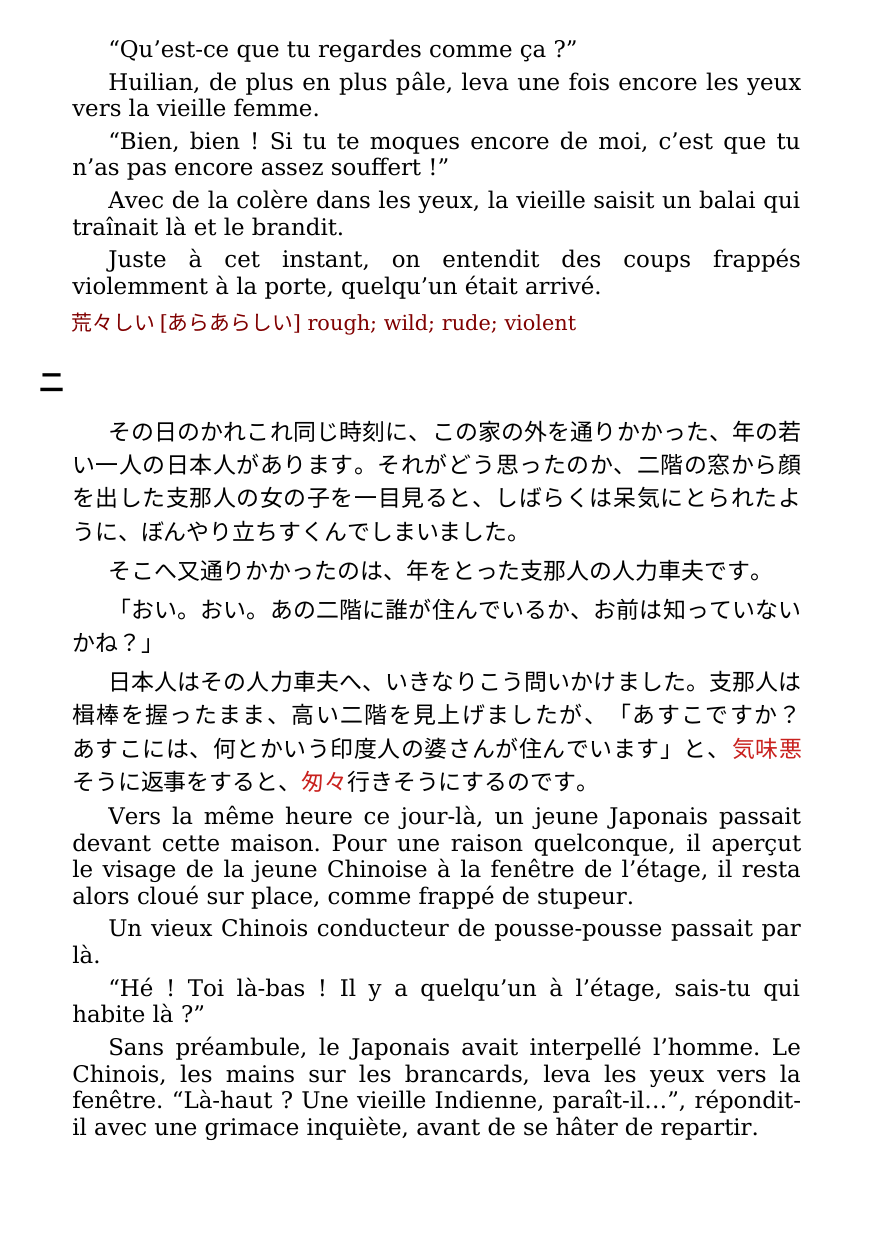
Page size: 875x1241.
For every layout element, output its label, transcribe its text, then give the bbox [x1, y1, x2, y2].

text Juste à cet instant, on entendit des coups frappés violemment à la porte, quelqu’un était arrivé. [72, 246, 802, 300]
subtitle 二 [36, 359, 838, 402]
text Avec de la colère dans les yeux, la vieille saisit un balai qui traînait là et le brandit. [72, 187, 802, 241]
text 「おい。おい。あの二階に誰が住んでいるか、お前は知っていないかね？」 [72, 592, 802, 658]
text “Qu’est-ce que tu regardes comme ça ?” [72, 36, 802, 63]
text そこへ又通りかかったのは、年をとった支那人の人力車夫です。 [72, 553, 802, 586]
text Un vieux Chinois conducteur de pousse-pousse passait par là. [72, 916, 802, 969]
text “Hé ! Toi là-bas ! Il y a quelqu’un à l’étage, sais-tu qui habite là ?” [72, 975, 802, 1028]
text 日本人はその人力車夫へ、いきなりこう問いかけました。支那人は楫棒を握ったまま、高い二階を見上げましたが、「あすこですか？ あすこには、何とかいう印度人の婆さんが住んでいます」と、気味悪そうに返事をすると、匆々行きそうにするのです。 [72, 664, 802, 797]
text Vers la même heure ce jour-là, un jeune Japonais passait devant cette maison. Pour une raison quelconque, il aperçut le visage de la jeune Chinoise à la fenêtre de l’étage, il resta alors cloué sur place, comme frappé de stupeur. [72, 803, 802, 910]
text 荒々しい [あらあらしい] rough; wild; rude; violent [71, 306, 803, 336]
text その日のかれこれ同じ時刻に、この家の外を通りかかった、年の若い一人の日本人があります。それがどう思ったのか、二階の窓から顔を出した支那人の女の子を一目見ると、しばらくは呆気にとられたように、ぼんやり立ちすくんでしまいました。 [72, 414, 802, 547]
text “Bien, bien ! Si tu te moques encore de moi, c’est que tu n’as pas encore assez souffert !” [72, 128, 802, 181]
text Sans préambule, le Japonais avait interpellé l’homme. Le Chinois, les mains sur les brancards, leva les yeux vers la fenêtre. “Là-haut ? Une vieille Indienne, paraît-il…”, répondit-il avec une grimace inquiète, avant de se hâter de repartir. [72, 1034, 802, 1141]
text Huilian, de plus en plus pâle, leva une fois encore les yeux vers la vieille femme. [72, 69, 802, 122]
